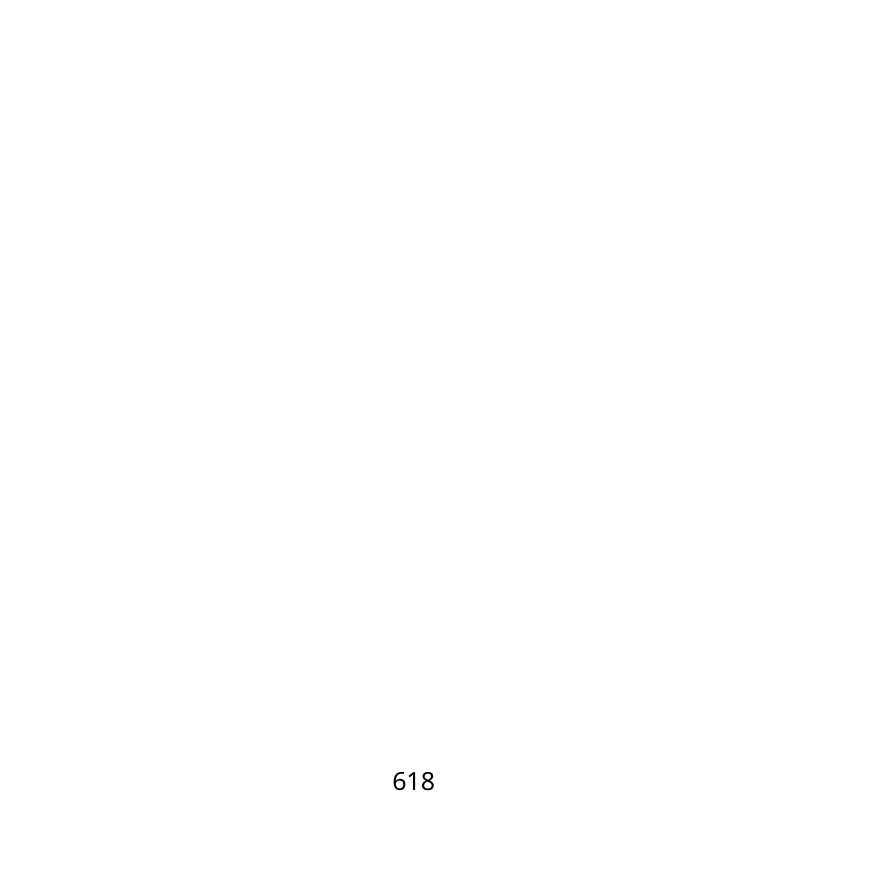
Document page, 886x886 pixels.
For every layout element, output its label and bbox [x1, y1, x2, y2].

table_header [59, 89, 413, 117]
table_header [413, 89, 768, 117]
table_cell [413, 117, 768, 145]
table_cell [59, 117, 413, 145]
